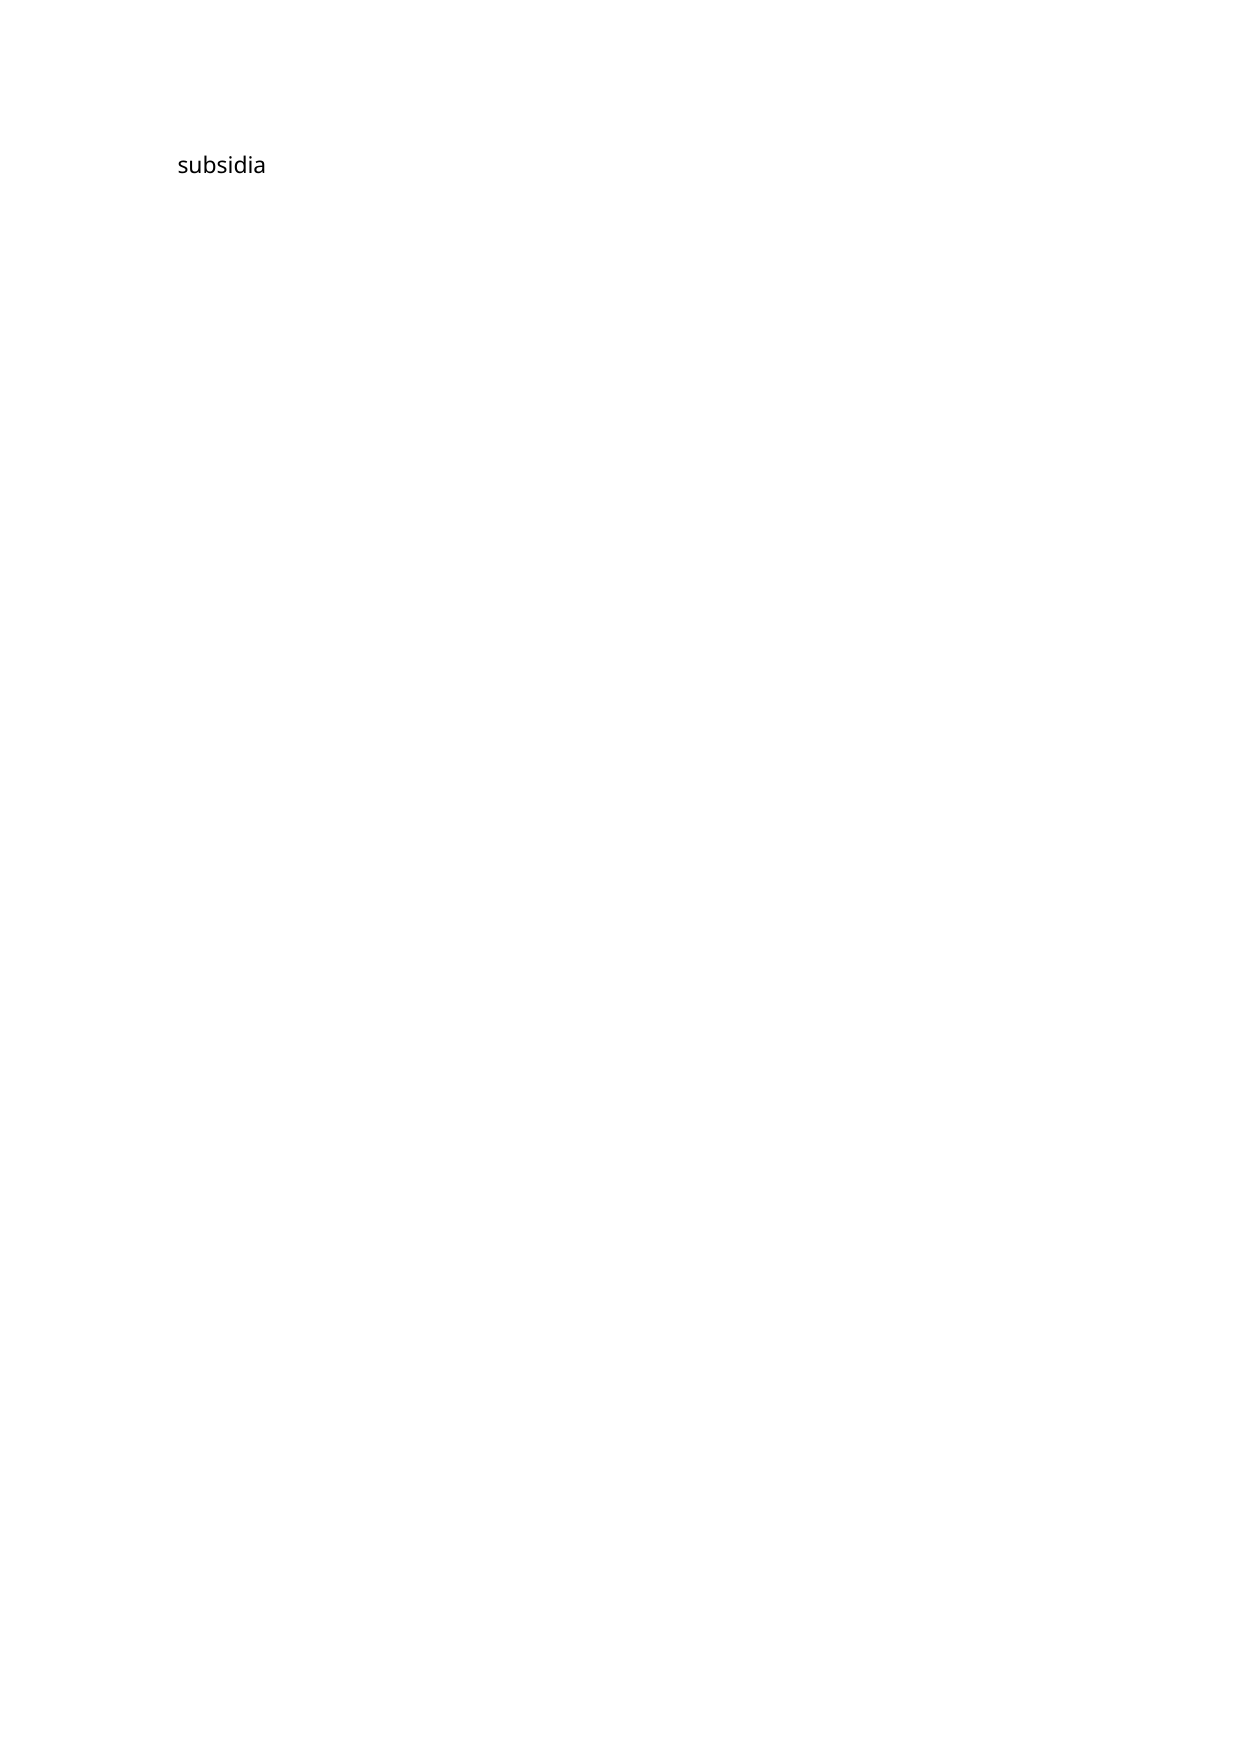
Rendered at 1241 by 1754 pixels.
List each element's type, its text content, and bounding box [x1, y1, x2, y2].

text subsidia [177, 149, 1063, 181]
